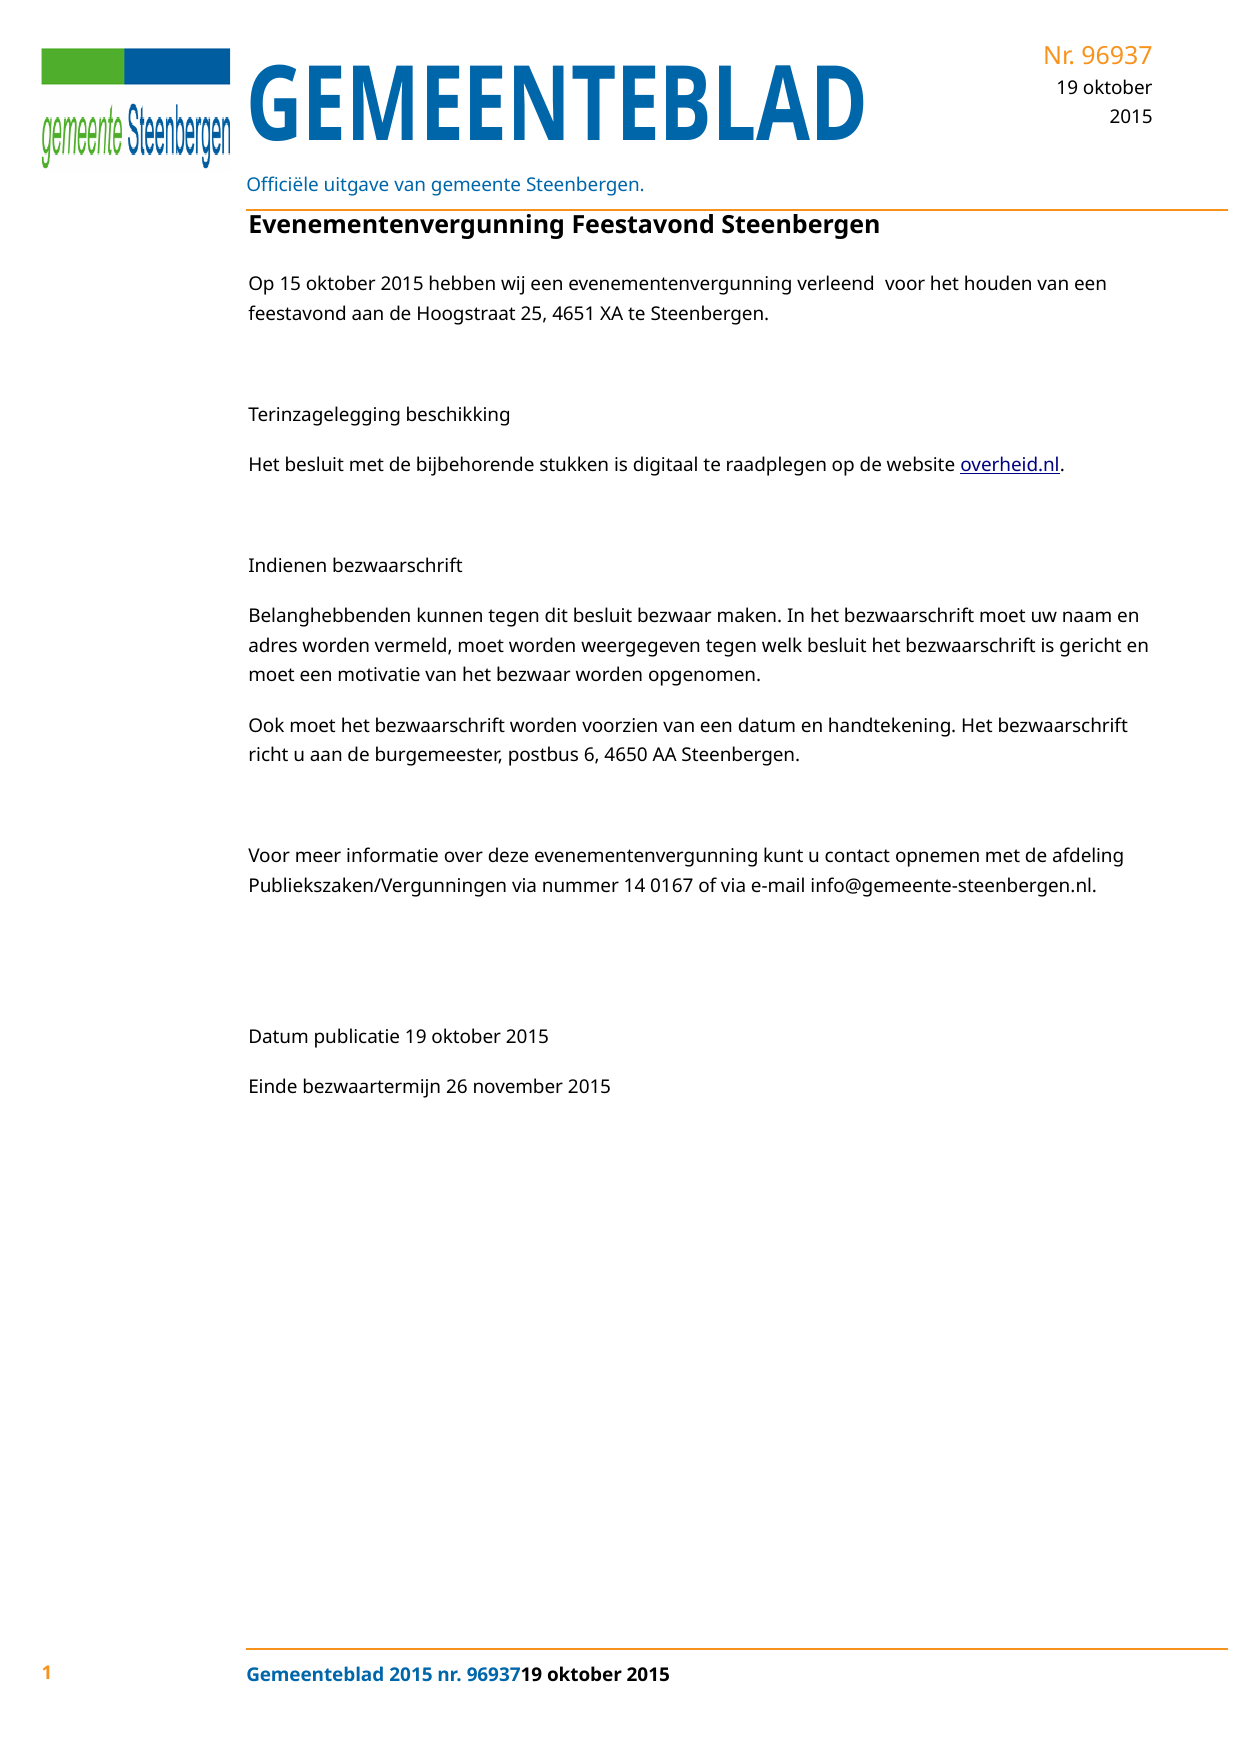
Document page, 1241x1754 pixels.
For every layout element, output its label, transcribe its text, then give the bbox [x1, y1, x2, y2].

text Het besluit met de bijbehorende stukken is digitaal te raadplegen op de website overheid.nl. [248, 451, 1152, 477]
text Op 15 oktober 2015 hebben wij een evenementenvergunning verleend voor het houden van een feestavond aan de Hoogstraat 25, 4651 XA te Steenbergen. [248, 270, 1152, 326]
picture [41, 47, 231, 172]
text Terinzagelegging beschikking [248, 401, 1152, 426]
text Belanghebbenden kunnen tegen dit besluit bezwaar maken. In het bezwaarschrift moet uw naam en adres worden vermeld, moet worden weergegeven tegen welk besluit het bezwaarschrift is gericht en moet een motivatie van het bezwaar worden opgenomen. [248, 602, 1152, 687]
text Evenementenvergunning Feestavond Steenbergen [248, 211, 1152, 241]
text Datum publicatie 19 oktober 2015 [248, 1023, 1152, 1049]
text Ook moet het bezwaarschrift worden voorzien van een datum en handtekening. Het bezwaarschrift richt u aan de burgemeester, postbus 6, 4650 AA Steenbergen. [248, 712, 1152, 767]
text ­ [248, 973, 1152, 998]
text Voor meer informatie over deze evenementenvergunning kunt u contact opnemen met de afdeling Publiekszaken/Vergunningen via nummer 14 0167 of via e-mail info@gemeente-steenbergen.nl. [248, 842, 1152, 898]
text Indienen bezwaarschrift [248, 552, 1152, 578]
text Einde bezwaartermijn 26 november 2015 [248, 1074, 1152, 1099]
